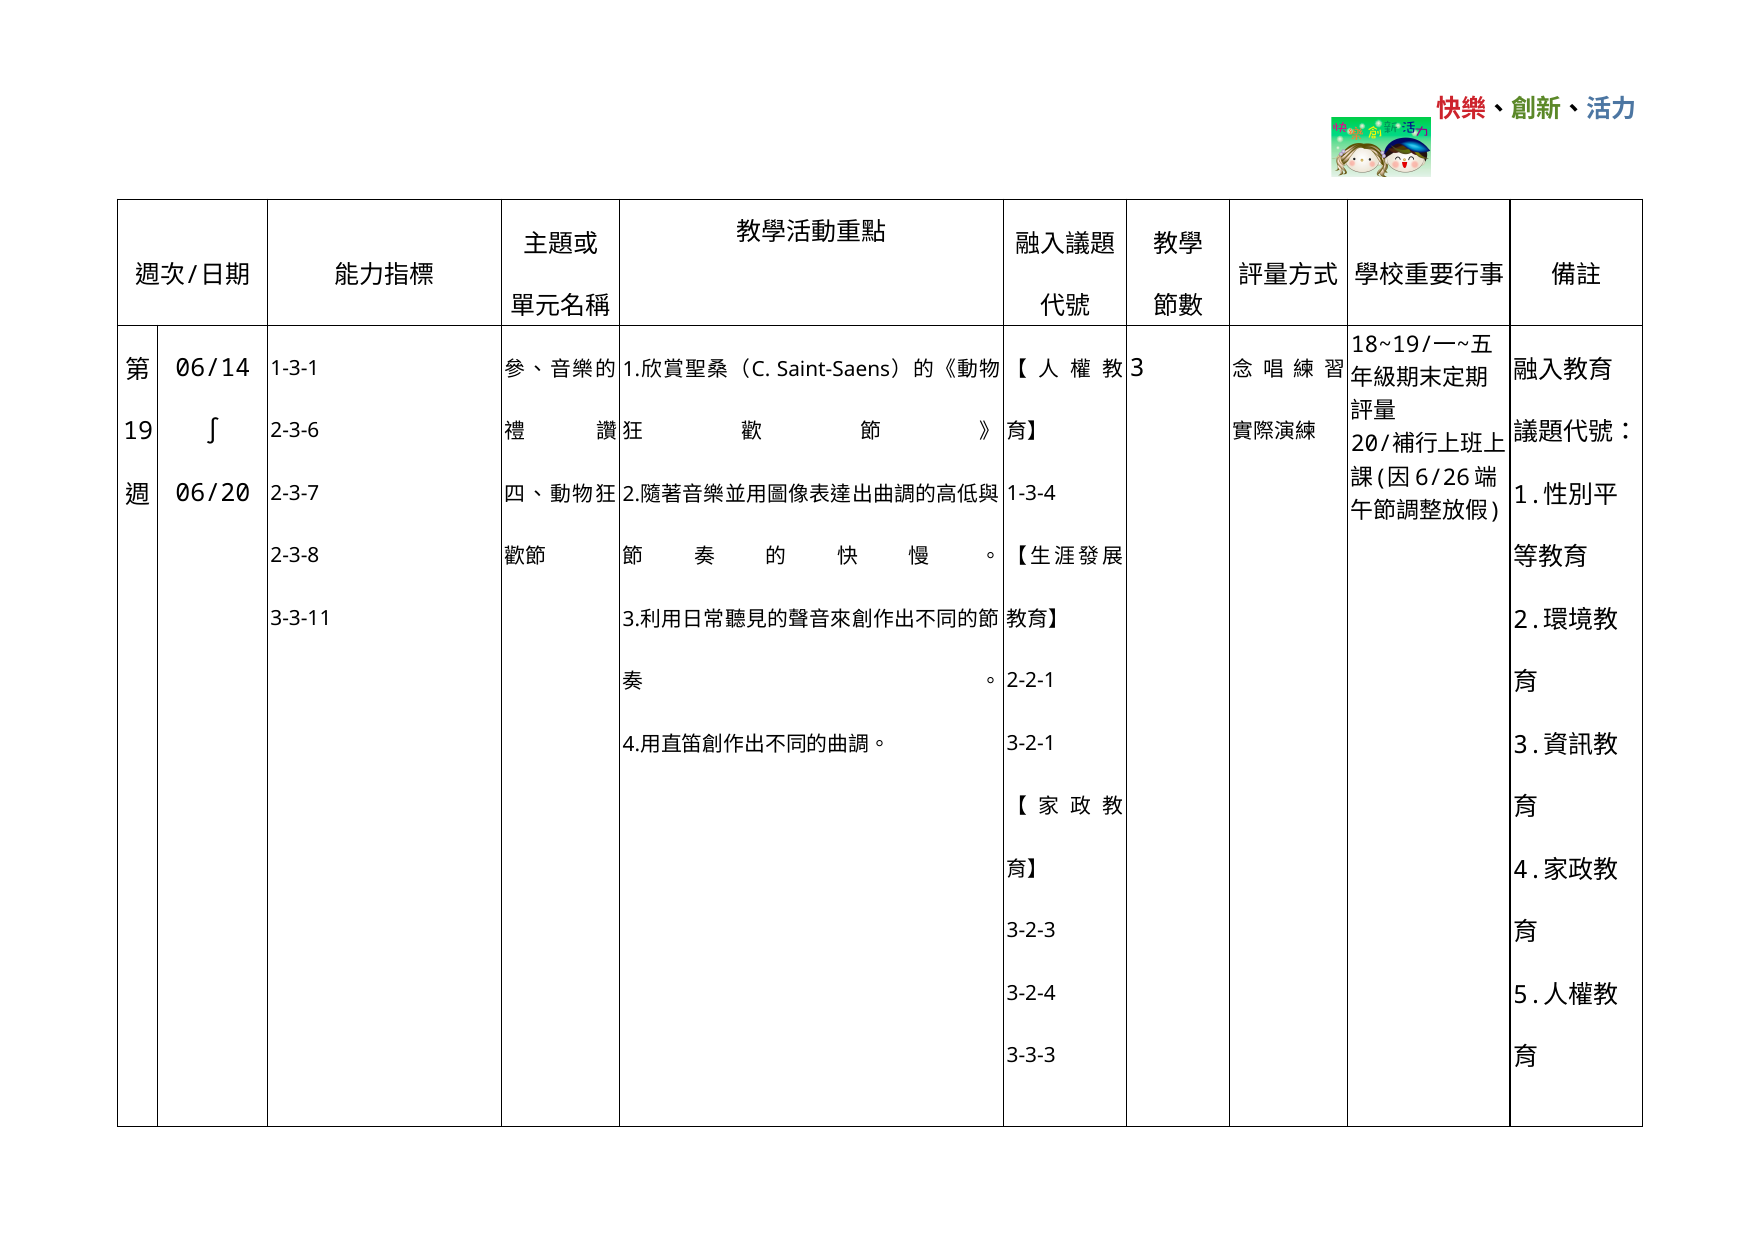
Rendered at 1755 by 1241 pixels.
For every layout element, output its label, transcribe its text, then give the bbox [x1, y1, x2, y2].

table_cell 【人權教育】 1-3-4 【生涯發展教育】 2-2-1 3-2-1 【家政教育】 3-2-3 3-2-4 3-3-3 [1004, 326, 1126, 1126]
table_header 教學活動重點 [620, 200, 1003, 324]
table_cell 3 [1127, 326, 1229, 1126]
table_cell 1.欣賞聖桑（C. Saint-Saens）的《動物狂歡節》 2.隨著音樂並用圖像表達出曲調的高低與節奏的快慢。 3.利用日常聽見的聲音來創作出不同的節奏。 4.用直笛創作出不同的曲調。 [620, 326, 1003, 1126]
table_header 主題或 單元名稱 [502, 200, 619, 324]
table_header 備註 [1511, 200, 1642, 324]
table_cell 06/14 ∫ 06/20 [158, 326, 267, 1126]
table_cell 參、音樂的禮讚 四、動物狂歡節 [502, 326, 619, 1126]
table_cell 念唱練習 實際演練 [1230, 326, 1347, 1126]
table_header 能力指標 [268, 200, 501, 324]
table_cell 融入教育 議題代號： 1.性別平等教育 2.環境教育 3.資訊教育 4.家政教育 5.人權教育 [1511, 326, 1642, 1126]
table_header 融入議題 代號 [1004, 200, 1126, 324]
table_cell 18~19/一~五年級期末定期評量 20/補行上班上課(因6/26端午節調整放假) [1348, 326, 1509, 1126]
table_cell 第 19 週 [118, 326, 157, 1126]
table_header 學校重要行事 [1348, 200, 1509, 324]
table_header 週次/日期 [118, 200, 267, 324]
table_cell 1-3-1 2-3-6 2-3-7 2-3-8 3-3-11 [268, 326, 501, 1126]
table_header 評量方式 [1230, 200, 1347, 324]
table_header 教學 節數 [1127, 200, 1229, 324]
